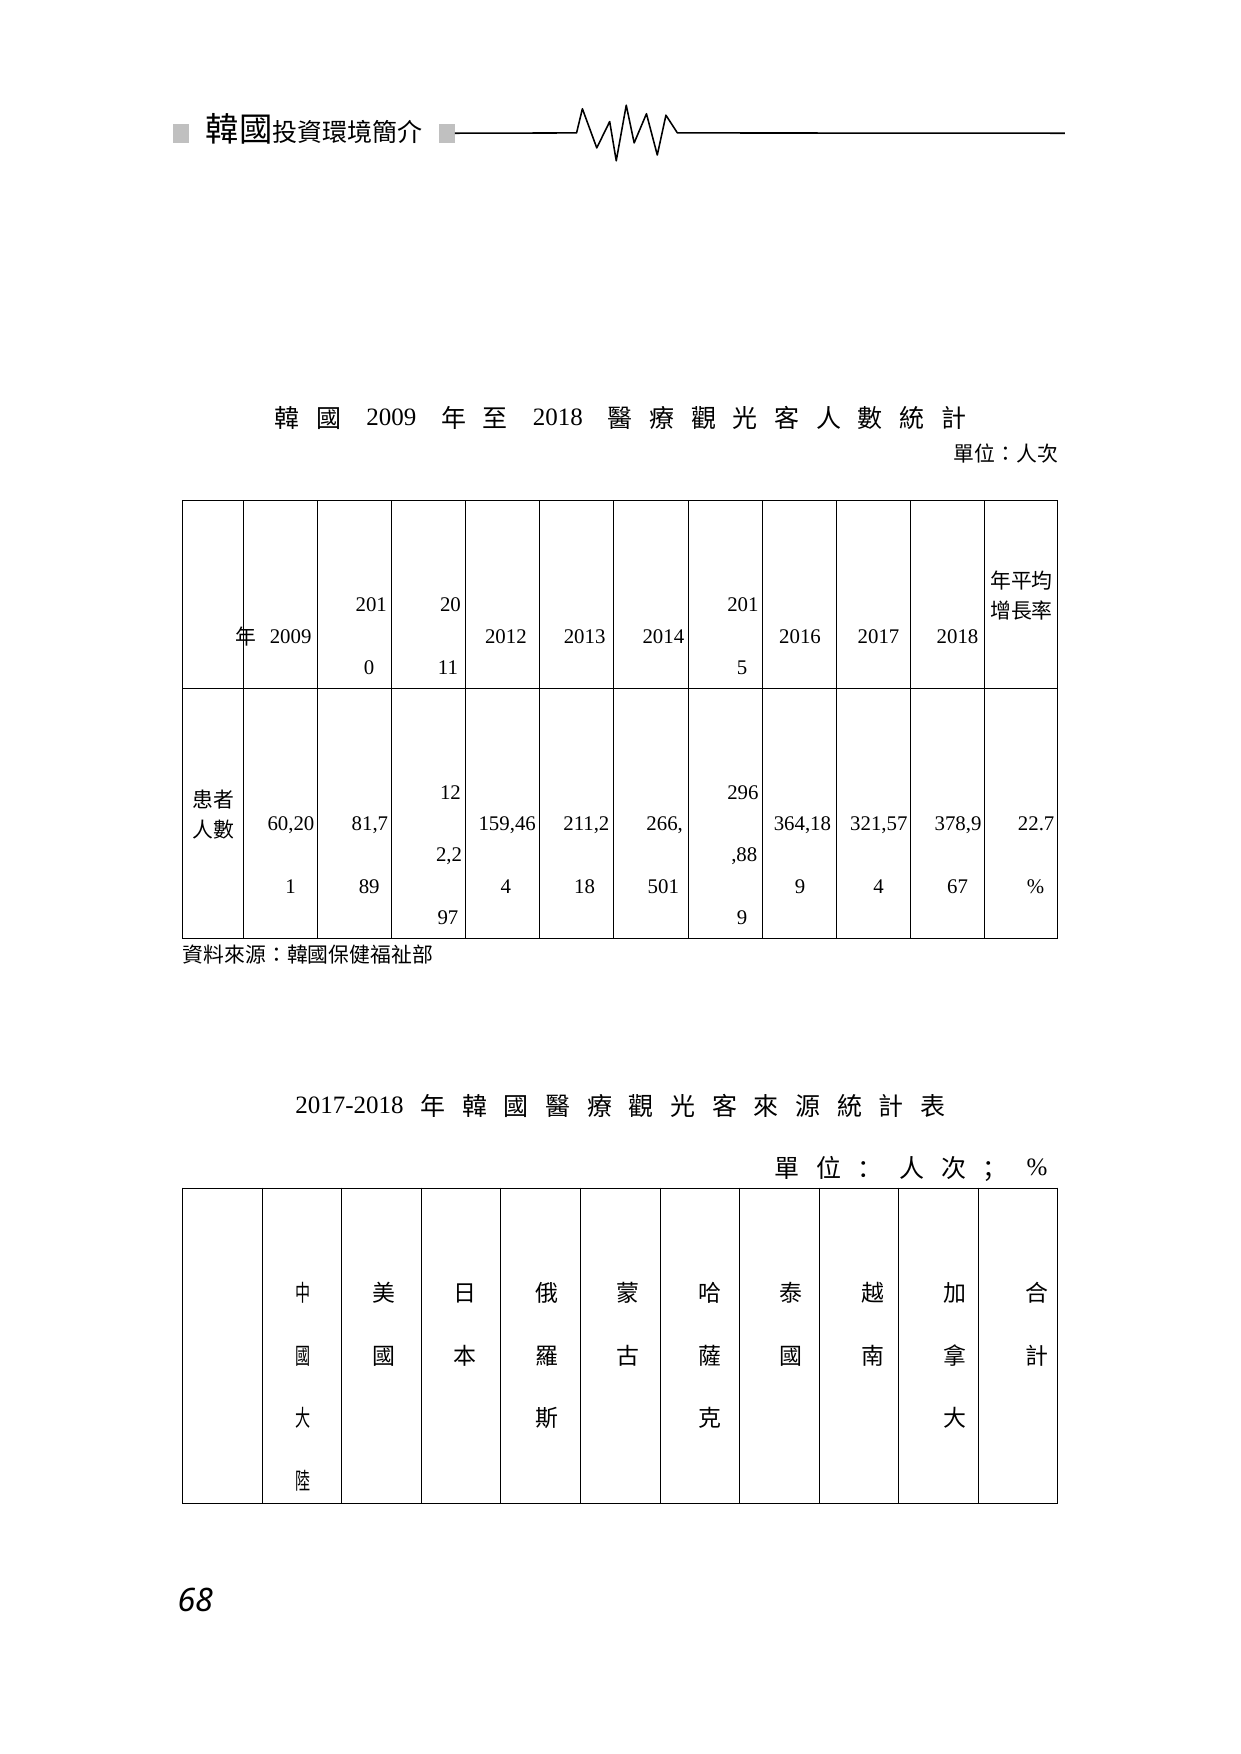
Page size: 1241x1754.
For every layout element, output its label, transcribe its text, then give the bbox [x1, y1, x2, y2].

table_cell 296,889 [689, 689, 762, 938]
table_header 中國大陸 [263, 1189, 341, 1503]
text 韓國2009年至2018醫療觀光客人數統計 [183, 375, 1058, 438]
table_header 2016 [763, 501, 836, 688]
text 單位：人次 [183, 438, 1058, 468]
table_cell 81,789 [318, 689, 391, 938]
table_cell 22.7% [985, 689, 1057, 938]
table_header 合計 [979, 1189, 1057, 1503]
table_cell 60,201 [244, 689, 317, 938]
table_cell 364,189 [763, 689, 836, 938]
table_header 2012 [466, 501, 539, 688]
table_header 美國 [342, 1189, 421, 1503]
table_cell 378,967 [911, 689, 984, 938]
table_cell 患者 人數 [183, 689, 243, 938]
table_header 泰國 [740, 1189, 819, 1503]
text 2017-2018年韓國醫療觀光客來源統計表 [183, 1063, 1058, 1125]
table_header 2014 [614, 501, 688, 688]
table_cell 266,501 [614, 689, 688, 938]
table_header 俄羅斯 [501, 1189, 580, 1503]
table_header 蒙古 [581, 1189, 660, 1503]
table_cell 159,464 [466, 689, 539, 938]
table_header 2017 [837, 501, 910, 688]
text 單位：人次；% [183, 1125, 1058, 1188]
table_header [183, 1189, 262, 1503]
table_header 加拿大 [899, 1189, 978, 1503]
text 資料來源：韓國保健福祉部 [183, 939, 1058, 969]
table_header 2018 [911, 501, 984, 688]
table_header 日本 [422, 1189, 500, 1503]
table_header 2011 [392, 501, 465, 688]
table_header 哈薩克 [661, 1189, 739, 1503]
table_header 2015 [689, 501, 762, 688]
table_cell 122,297 [392, 689, 465, 938]
table_cell 211,218 [540, 689, 613, 938]
table_header 年 [183, 501, 243, 688]
table_header 2013 [540, 501, 613, 688]
table_header 2009 [244, 501, 317, 688]
table_header 2010 [318, 501, 391, 688]
table_header 越南 [820, 1189, 898, 1503]
table_cell 321,574 [837, 689, 910, 938]
table_header 年平均 增長率 [985, 501, 1057, 688]
